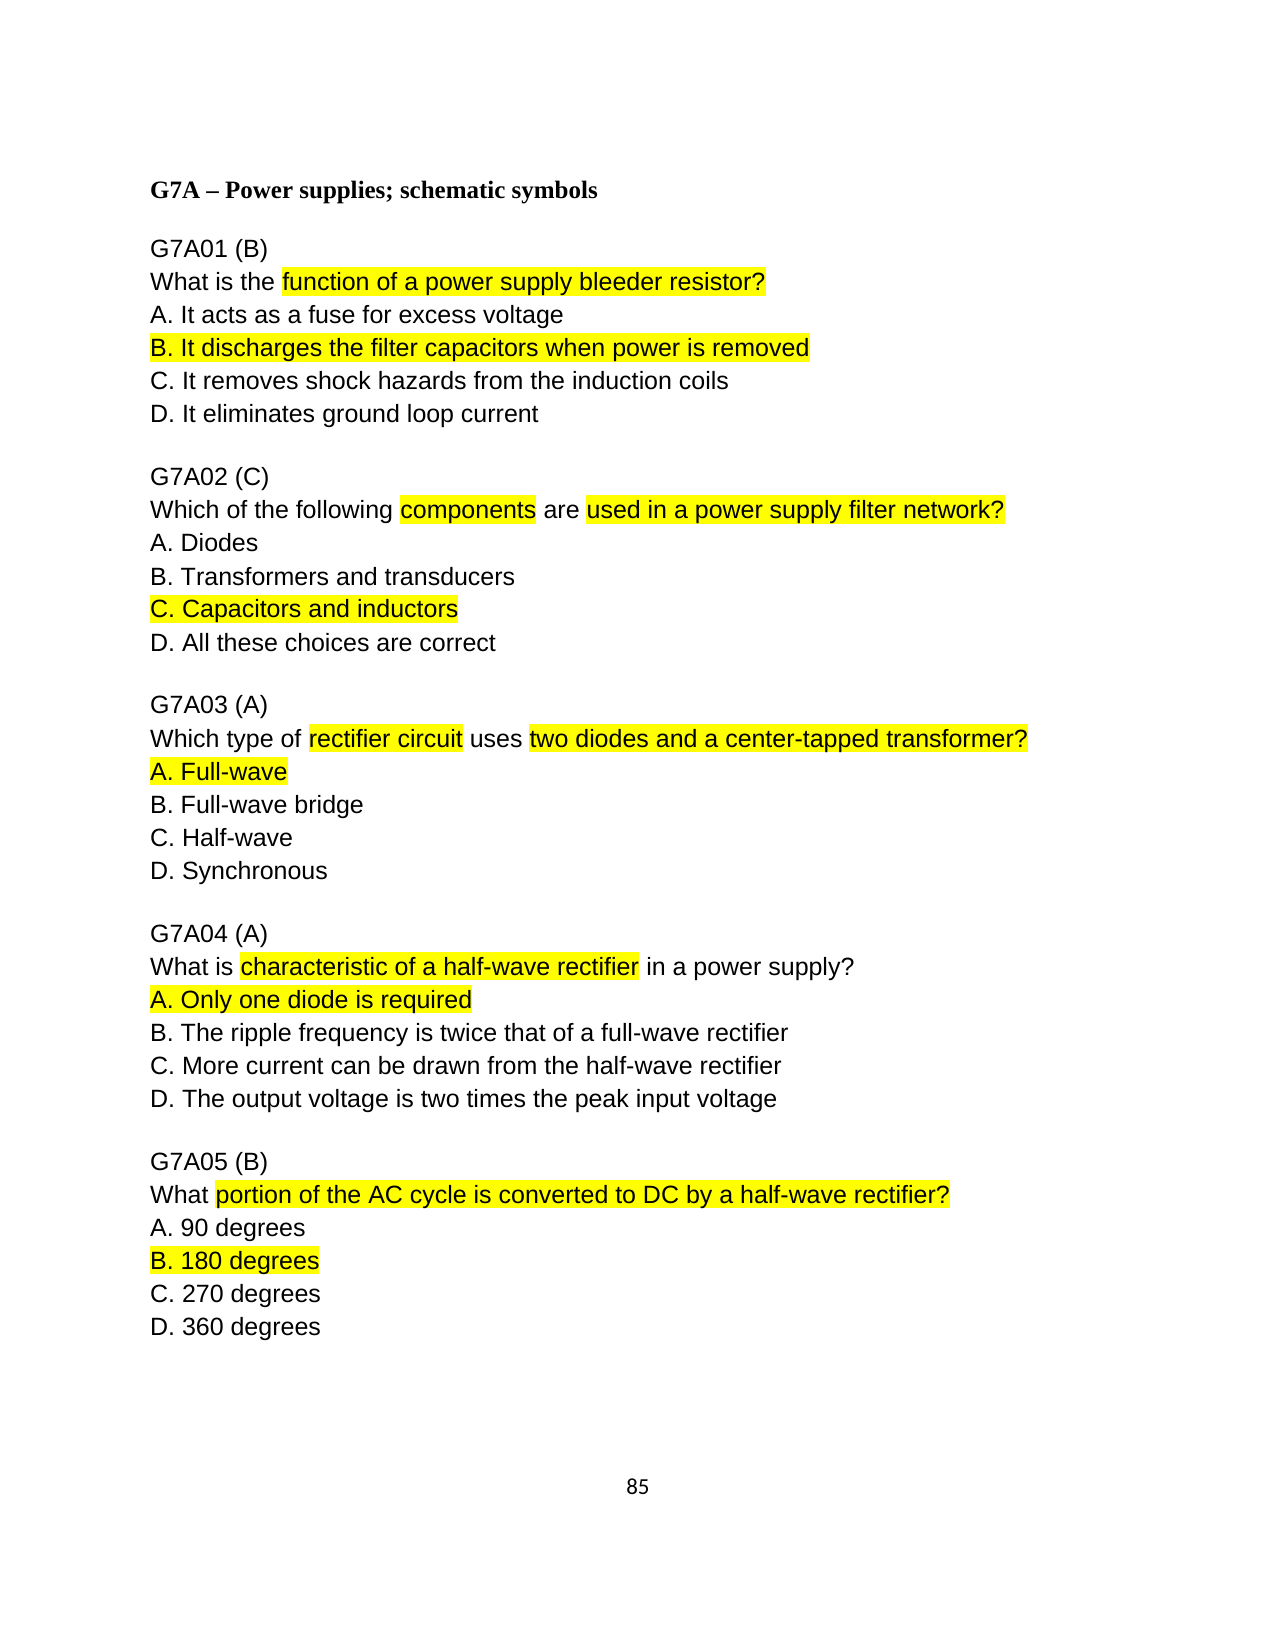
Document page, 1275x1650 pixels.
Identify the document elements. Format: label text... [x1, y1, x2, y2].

text G7A04 (A) What is characteristic of a half-wave rectifier in a power supply? A. Only one diode is required B. The ripple frequency is twice that of a full-wave rectifier C. More current can be drawn from the half-wave rectifier D. The output voltage is two times the peak input voltage [150, 919, 1125, 1112]
text G7A03 (A) Which type of rectifier circuit uses two diodes and a center-tapped transformer? A. Full-wave B. Full-wave bridge C. Half-wave D. Synchronous [150, 691, 1125, 884]
text G7A02 (C) Which of the following components are used in a power supply filter network? A. Diodes B. Transformers and transducers C. Capacitors and inductors D. All these choices are correct [150, 462, 1125, 656]
subtitle G7A – Power supplies; schematic symbols [150, 176, 1125, 204]
text G7A01 (B) What is the function of a power supply bleeder resistor? A. It acts as a fuse for excess voltage B. It discharges the filter capacitors when power is removed C. It removes shock hazards from the induction coils D. It eliminates ground loop current [150, 234, 1125, 428]
text G7A05 (B) What portion of the AC cycle is converted to DC by a half-wave rectifier? A. 90 degrees B. 180 degrees C. 270 degrees D. 360 degrees [150, 1147, 1125, 1341]
